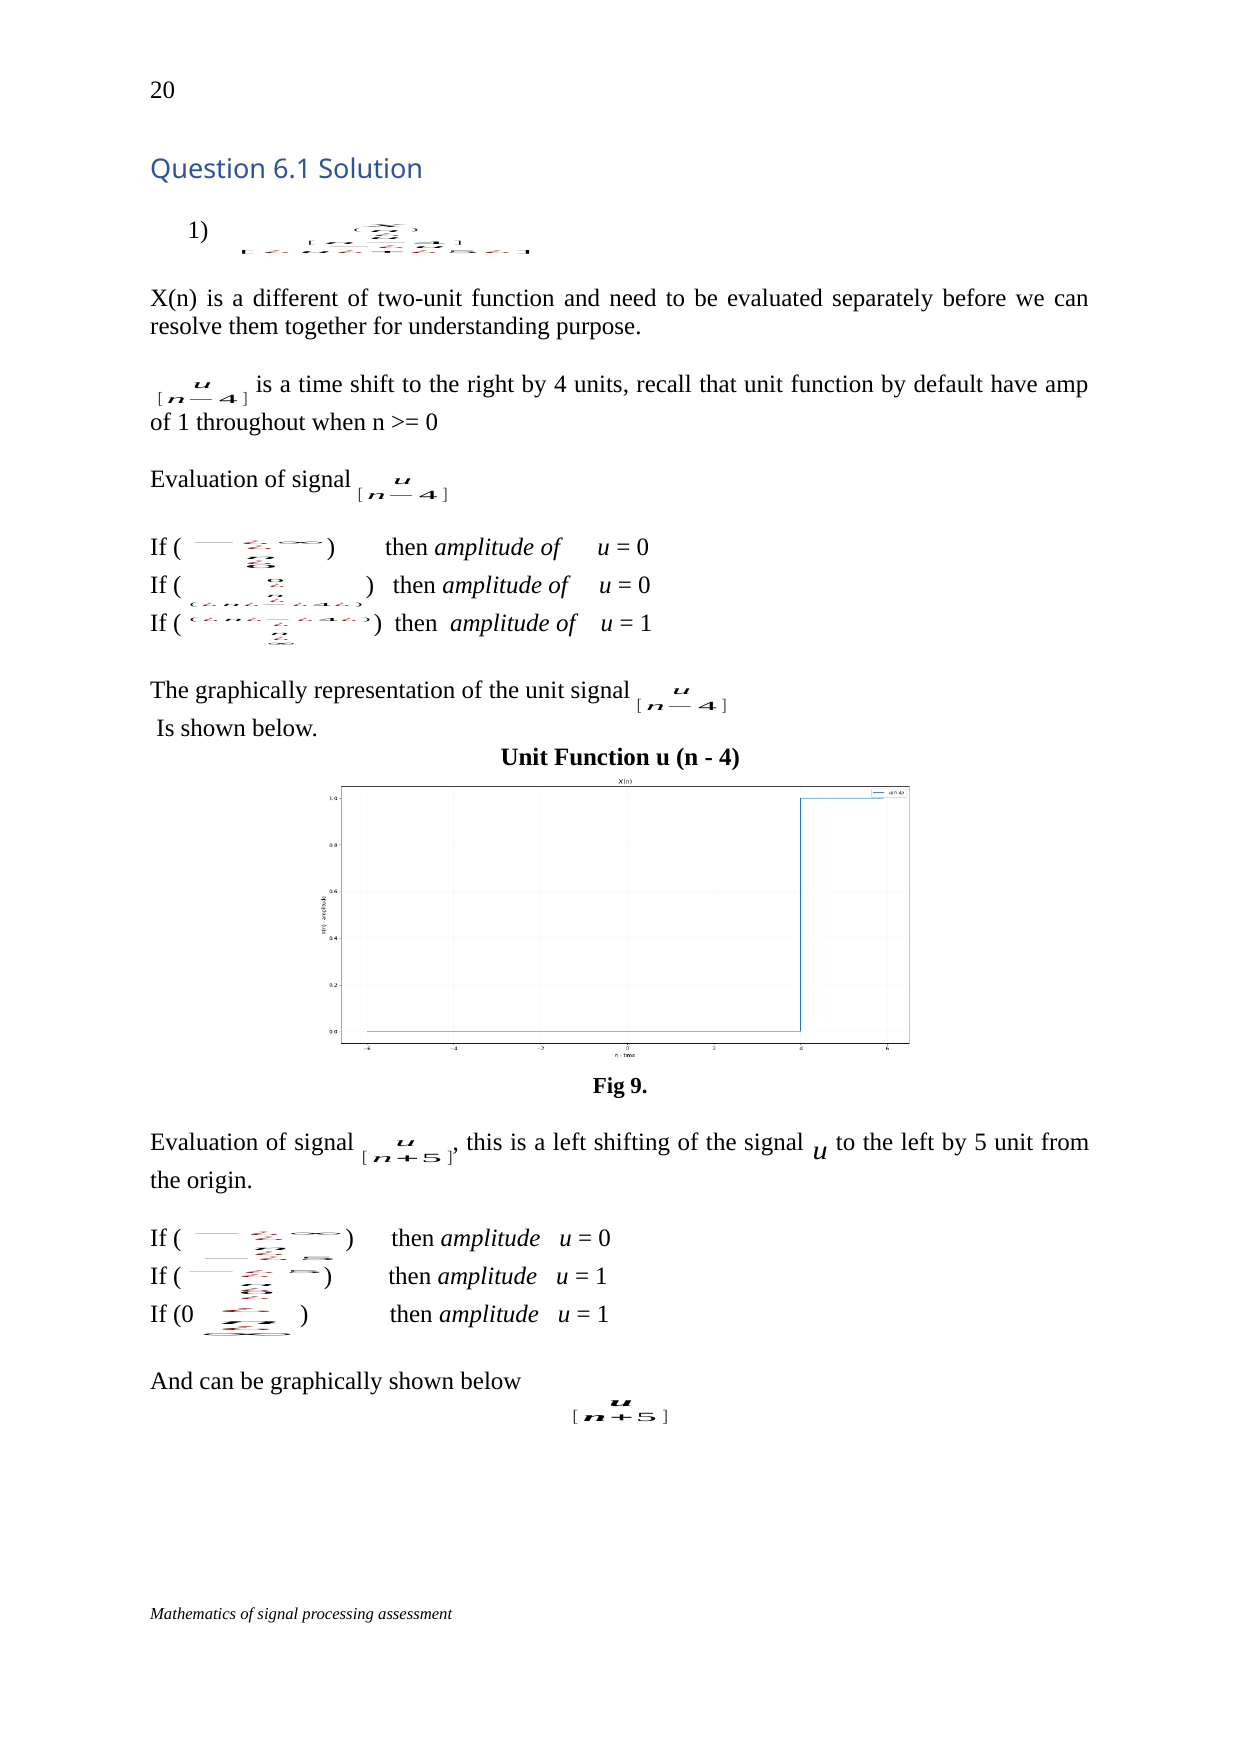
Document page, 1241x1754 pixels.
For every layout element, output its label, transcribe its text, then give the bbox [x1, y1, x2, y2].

text The graphically representation of the unit signal [150, 675, 1090, 713]
text If (0 ) then amplitude u = 1 [150, 1299, 1090, 1338]
subtitle Question 6.1 Solution [150, 150, 1090, 187]
text Unit Function u (n - 4) [150, 742, 1090, 771]
text If ( ) then amplitude u = 0 [150, 1223, 1090, 1261]
text Is shown below. [150, 713, 1090, 742]
text If ( ) then amplitude of u = 0 [150, 570, 1090, 608]
text And can be graphically shown below [150, 1366, 1090, 1395]
text Evaluation of signal [150, 464, 1090, 503]
text If () then amplitude u = 1 [150, 1261, 1090, 1299]
text is a time shift to the right by 4 units, recall that unit function by default have amp of 1 throughout when n >= 0 [150, 369, 1090, 436]
text If ( ) then amplitude of u = 0 [150, 532, 1090, 570]
text X(n) is a different of two-unit function and need to be evaluated separately before we can resolve them together for understanding purpose. [150, 283, 1090, 340]
text Fig 9. [150, 1072, 1090, 1098]
text If ( ) then amplitude of u = 1 [150, 608, 1090, 646]
text Evaluation of signal , this is a left shifting of the signal to the left by 5 unit from the origin. [150, 1127, 1090, 1194]
